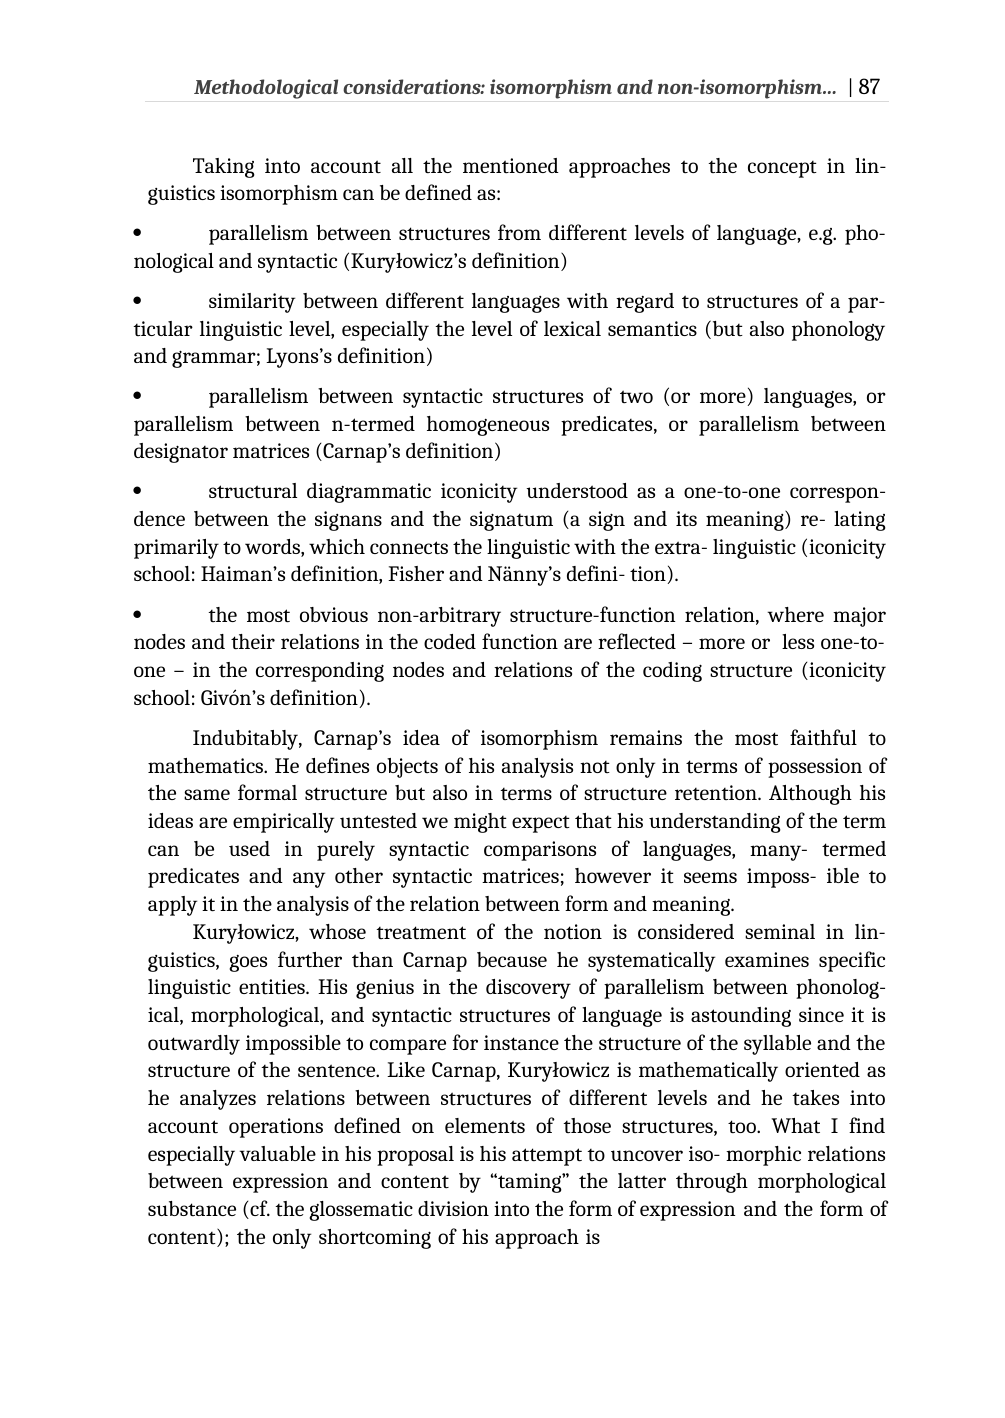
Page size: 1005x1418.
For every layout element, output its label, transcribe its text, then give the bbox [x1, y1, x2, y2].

list parallelism between structures from different levels of language, e.g. pho- nological and syntactic (Kuryłowicz’s definition) [133, 221, 887, 274]
text Indubitably, Carnap’s idea of isomorphism remains the most faithful to mathematics. He defines objects of his analysis not only in terms of possession of the same formal structure but also in terms of structure retention. Although his ideas are empirically untested we might expect that his understanding of the term can be used in purely syntactic comparisons of languages, many- termed predicates and any other syntactic matrices; however it seems imposs- ible to apply it in the analysis of the relation between form and meaning. [148, 726, 887, 917]
list similarity between different languages with regard to structures of a par- ticular linguistic level, especially the level of lexical semantics (but also phonology and grammar; Lyons’s definition) [133, 289, 887, 369]
list parallelism between syntactic structures of two (or more) languages, or parallelism between n-termed homogeneous predicates, or parallelism between designator matrices (Carnap’s definition) [133, 383, 887, 464]
list the most obvious non-arbitrary structure-function relation, where major nodes and their relations in the coded function are reflected – more or less one-to-one – in the corresponding nodes and relations of the coding structure (iconicity school: Givón’s definition). [133, 602, 887, 711]
text Kuryłowicz, whose treatment of the notion is considered seminal in lin- guistics, goes further than Carnap because he systematically examines specific linguistic entities. His genius in the discovery of parallelism between phonolog- ical, morphological, and syntactic structures of language is astounding since it is outwardly impossible to compare for instance the structure of the syllable and the structure of the sentence. Like Carnap, Kuryłowicz is mathematically oriented as he analyzes relations between structures of different levels and he takes into account operations defined on elements of those structures, too. What I find especially valuable in his proposal is his attempt to uncover iso- morphic relations between expression and content by “taming” the latter through morphological substance (cf. the glossematic division into the form of expression and the form of content); the only shortcoming of his approach is [148, 919, 887, 1249]
list structural diagrammatic iconicity understood as a one-to-one correspon- dence between the signans and the signatum (a sign and its meaning) re- lating primarily to words, which connects the linguistic with the extra- linguistic (iconicity school: Haiman’s definition, Fisher and Nänny’s defini- tion). [133, 479, 887, 587]
text Taking into account all the mentioned approaches to the concept in lin- guistics isomorphism can be defined as: [148, 154, 887, 206]
